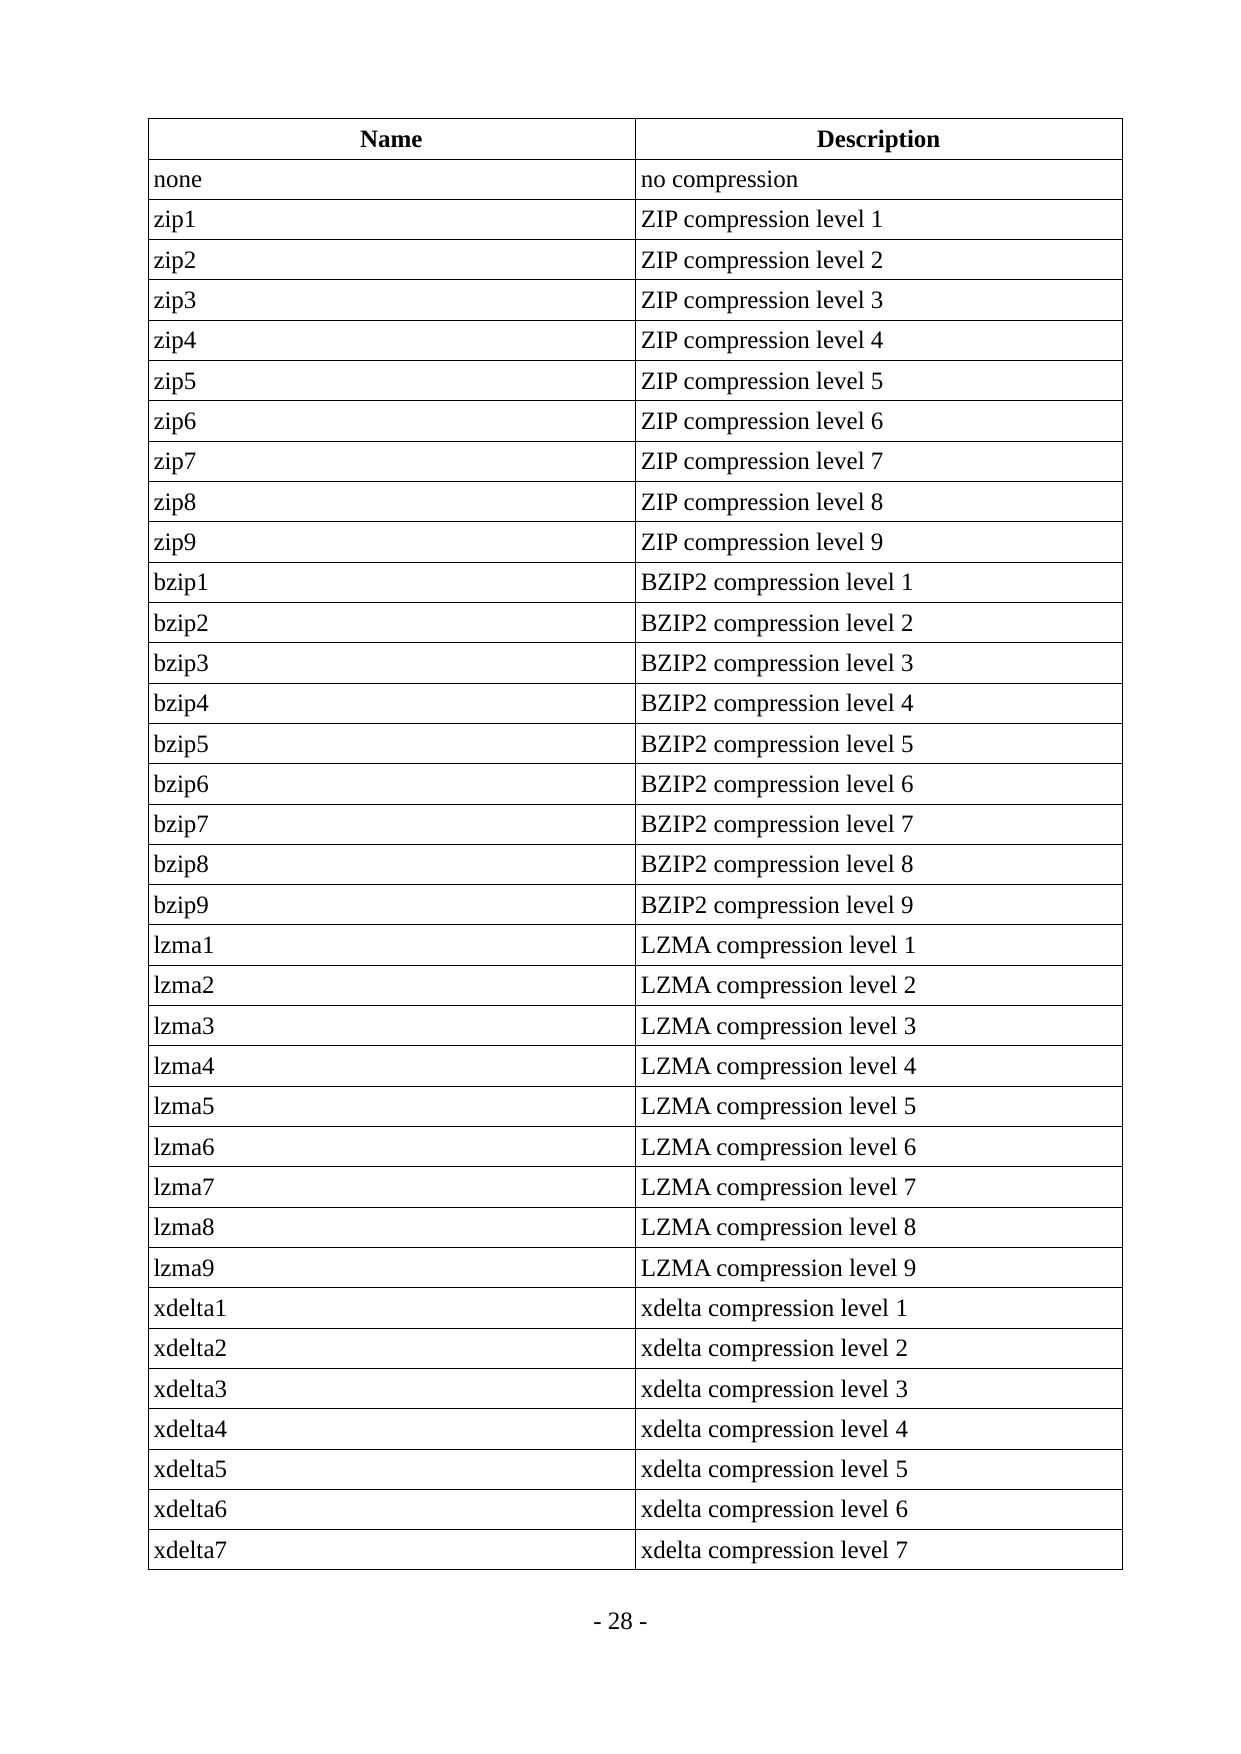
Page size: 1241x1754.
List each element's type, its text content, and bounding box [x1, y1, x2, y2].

table_cell bzip9 [149, 885, 635, 924]
table_cell BZIP2 compression level 7 [636, 805, 1122, 844]
table_cell xdelta7 [149, 1530, 635, 1569]
table_cell BZIP2 compression level 4 [636, 684, 1122, 723]
table_cell ZIP compression level 6 [636, 401, 1122, 441]
table_cell xdelta compression level 1 [636, 1288, 1122, 1327]
table_cell lzma5 [149, 1087, 635, 1126]
table_cell LZMA compression level 6 [636, 1127, 1122, 1166]
table_cell BZIP2 compression level 6 [636, 764, 1122, 803]
table_cell ZIP compression level 1 [636, 200, 1122, 239]
table_cell lzma4 [149, 1046, 635, 1086]
table_cell zip2 [149, 240, 635, 279]
table_cell xdelta compression level 5 [636, 1450, 1122, 1489]
table_cell xdelta compression level 7 [636, 1530, 1122, 1569]
table_cell LZMA compression level 9 [636, 1248, 1122, 1287]
table_cell BZIP2 compression level 5 [636, 724, 1122, 763]
table_cell zip8 [149, 482, 635, 521]
table_cell lzma7 [149, 1167, 635, 1207]
table_cell lzma9 [149, 1248, 635, 1287]
table_cell xdelta6 [149, 1490, 635, 1529]
table_cell bzip7 [149, 805, 635, 844]
table_cell LZMA compression level 8 [636, 1208, 1122, 1247]
table_cell ZIP compression level 8 [636, 482, 1122, 521]
table_header Name [149, 119, 635, 158]
table_cell no compression [636, 160, 1122, 199]
table_cell bzip6 [149, 764, 635, 803]
table_header Description [636, 119, 1122, 158]
table_cell xdelta5 [149, 1450, 635, 1489]
table_cell xdelta3 [149, 1369, 635, 1408]
table_cell lzma2 [149, 966, 635, 1005]
table_cell xdelta compression level 6 [636, 1490, 1122, 1529]
table_cell BZIP2 compression level 2 [636, 603, 1122, 642]
table_cell xdelta4 [149, 1409, 635, 1448]
table_cell bzip1 [149, 563, 635, 602]
table_cell zip6 [149, 401, 635, 441]
table_cell BZIP2 compression level 8 [636, 845, 1122, 884]
table_cell zip7 [149, 442, 635, 481]
table_cell zip5 [149, 361, 635, 400]
table_cell zip9 [149, 522, 635, 562]
table_cell ZIP compression level 3 [636, 280, 1122, 320]
table_cell LZMA compression level 7 [636, 1167, 1122, 1207]
table_cell ZIP compression level 2 [636, 240, 1122, 279]
table_cell zip4 [149, 321, 635, 360]
table_cell LZMA compression level 2 [636, 966, 1122, 1005]
table_cell none [149, 160, 635, 199]
table_cell BZIP2 compression level 9 [636, 885, 1122, 924]
table_cell bzip3 [149, 643, 635, 682]
table_cell xdelta compression level 2 [636, 1329, 1122, 1368]
table_cell zip1 [149, 200, 635, 239]
table_cell xdelta compression level 3 [636, 1369, 1122, 1408]
table_cell xdelta1 [149, 1288, 635, 1327]
table_cell zip3 [149, 280, 635, 320]
table_cell bzip8 [149, 845, 635, 884]
table_cell ZIP compression level 7 [636, 442, 1122, 481]
table_cell bzip5 [149, 724, 635, 763]
table_cell LZMA compression level 5 [636, 1087, 1122, 1126]
table_cell bzip4 [149, 684, 635, 723]
table_cell LZMA compression level 3 [636, 1006, 1122, 1045]
table_cell BZIP2 compression level 1 [636, 563, 1122, 602]
table_cell LZMA compression level 1 [636, 925, 1122, 965]
table_cell lzma8 [149, 1208, 635, 1247]
table_cell LZMA compression level 4 [636, 1046, 1122, 1086]
table_cell xdelta2 [149, 1329, 635, 1368]
table_cell BZIP2 compression level 3 [636, 643, 1122, 682]
table_cell lzma1 [149, 925, 635, 965]
table_cell ZIP compression level 4 [636, 321, 1122, 360]
table_cell bzip2 [149, 603, 635, 642]
table_cell lzma3 [149, 1006, 635, 1045]
table_cell ZIP compression level 5 [636, 361, 1122, 400]
table_cell lzma6 [149, 1127, 635, 1166]
table_cell ZIP compression level 9 [636, 522, 1122, 562]
table_cell xdelta compression level 4 [636, 1409, 1122, 1448]
